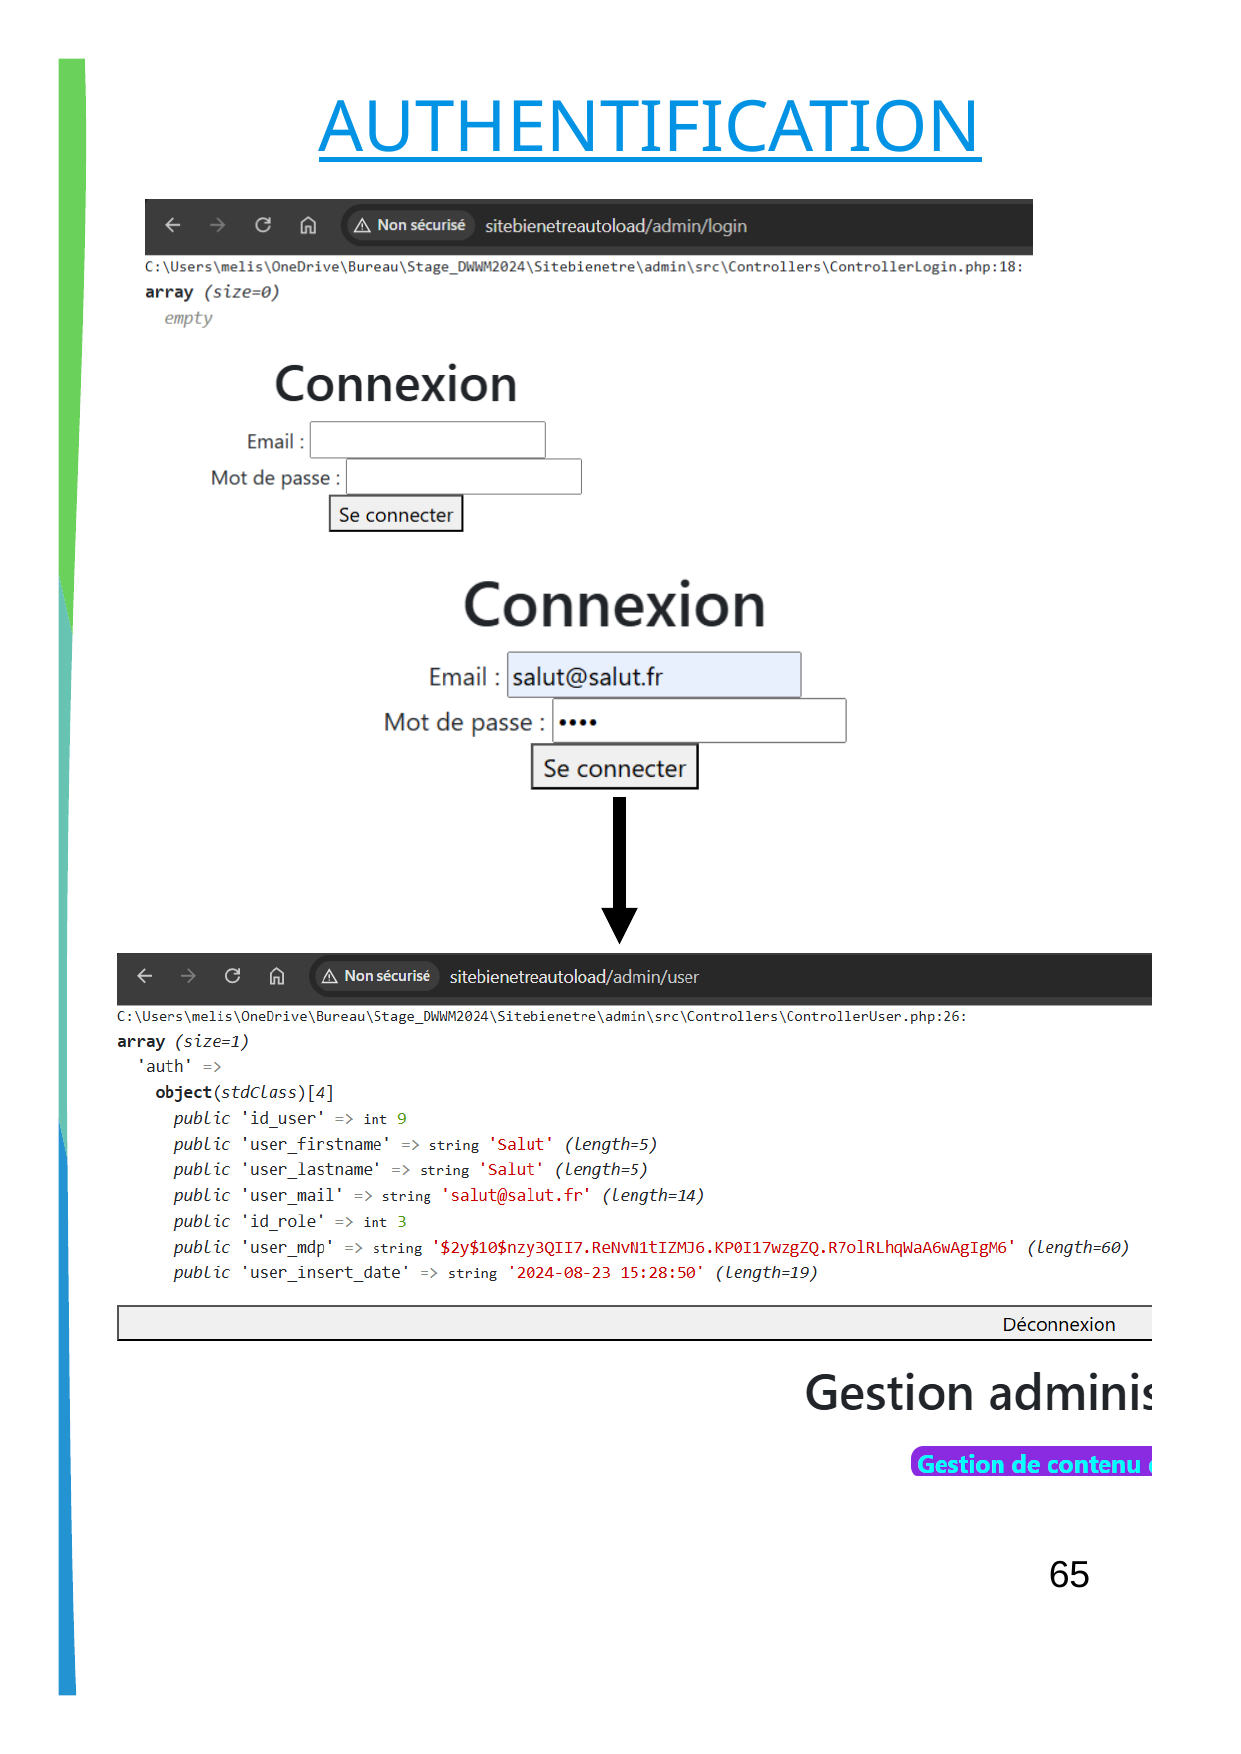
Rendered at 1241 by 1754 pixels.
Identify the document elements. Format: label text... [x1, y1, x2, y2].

text_box [1034, 1545, 1235, 1670]
picture [117, 953, 1152, 1476]
picture [145, 199, 1033, 811]
text_box AUTHENTIFICATION [303, 68, 1004, 199]
